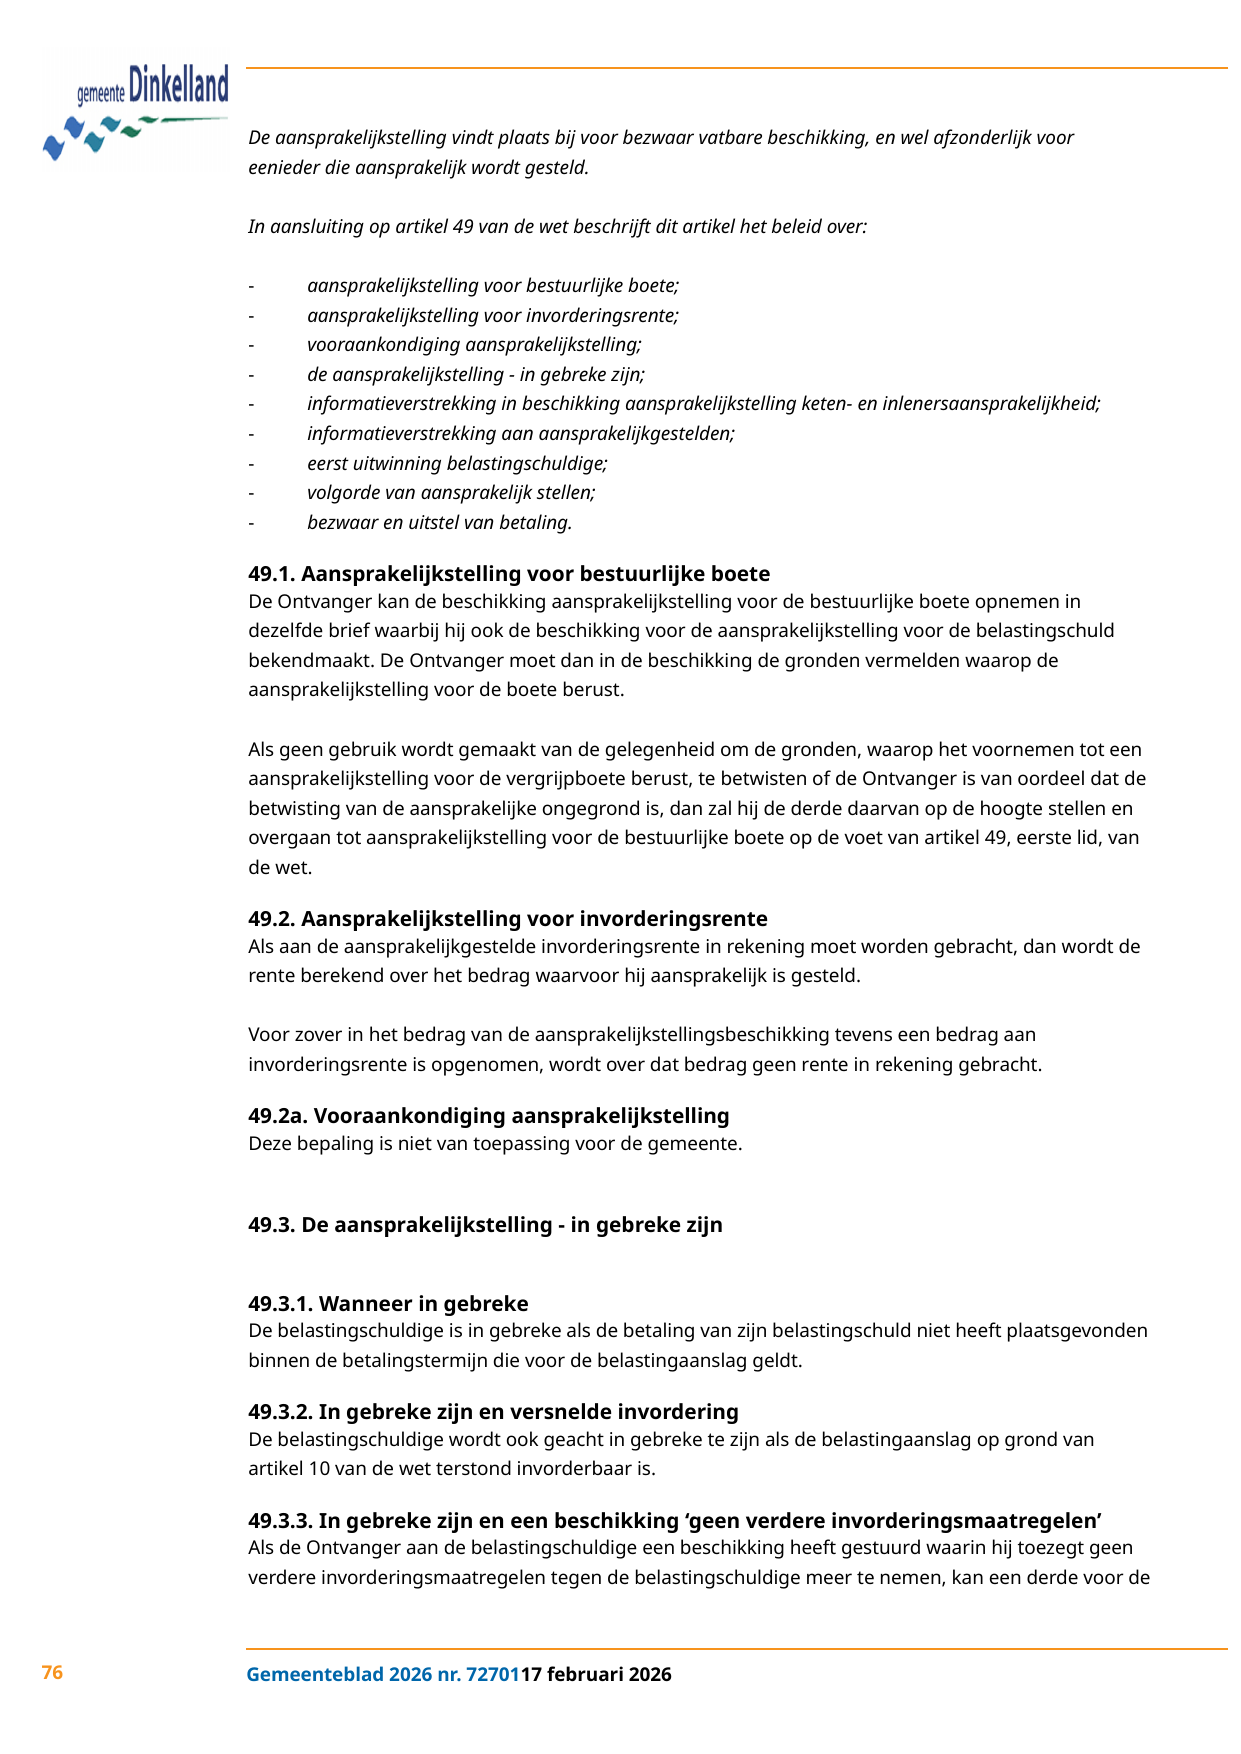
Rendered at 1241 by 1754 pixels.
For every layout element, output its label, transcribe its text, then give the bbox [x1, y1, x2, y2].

list de aansprakelijkstelling - in gebreke zijn; [248, 361, 1152, 387]
text 49.3. De aansprakelijkstelling - in gebreke zijn [248, 1210, 1152, 1238]
list aansprakelijkstelling voor invorderingsrente; [248, 302, 1152, 328]
list bezwaar en uitstel van betaling. [248, 509, 1152, 535]
text In aansluiting op artikel 49 van de wet beschrijft dit artikel het beleid over: [248, 213, 1152, 239]
text Deze bepaling is niet van toepassing voor de gemeente. [248, 1130, 1152, 1156]
text 49.1. Aansprakelijkstelling voor bestuurlijke boete [248, 559, 1152, 588]
text 49.2a. Vooraankondiging aansprakelijkstelling [248, 1102, 1152, 1130]
text Voor zover in het bedrag van de aansprakelijkstellingsbeschikking tevens een bedrag aan invorderingsrente is opgenomen, wordt over dat bedrag geen rente in rekening gebracht. [248, 1022, 1152, 1077]
list informatieverstrekking aan aansprakelijkgestelden; [248, 420, 1152, 446]
picture [41, 47, 231, 172]
list aansprakelijkstelling voor bestuurlijke boete; [248, 272, 1152, 298]
text Als de Ontvanger aan de belastingschuldige een beschikking heeft gestuurd waarin hij toezegt geen verdere invorderingsmaatregelen tegen de belastingschuldige meer te nemen, kan een derde voor de [248, 1534, 1152, 1589]
text De aansprakelijkstelling vindt plaats bij voor bezwaar vatbare beschikking, en wel afzonderlijk voor eenieder die aansprakelijk wordt gesteld. [248, 124, 1152, 180]
text 49.3.1. Wanneer in gebreke [248, 1289, 1152, 1317]
list informatieverstrekking in beschikking aansprakelijkstelling keten- en inlenersaansprakelijkheid; [248, 391, 1152, 416]
text De belastingschuldige wordt ook geacht in gebreke te zijn als de belastingaanslag op grond van artikel 10 van de wet terstond invorderbaar is. [248, 1426, 1152, 1481]
text Als aan de aansprakelijkgestelde invorderingsrente in rekening moet worden gebracht, dan wordt de rente berekend over het bedrag waarvoor hij aansprakelijk is gesteld. [248, 933, 1152, 988]
text 49.3.3. In gebreke zijn en een beschikking ‘geen verdere invorderingsmaatregelen’ [248, 1506, 1152, 1534]
text De Ontvanger kan de beschikking aansprakelijkstelling voor de bestuurlijke boete opnemen in dezelfde brief waarbij hij ook de beschikking voor de aansprakelijkstelling voor de belastingschuld bekendmaakt. De Ontvanger moet dan in de beschikking de gronden vermelden waarop de aansprakelijkstelling voor de boete berust. [248, 588, 1152, 702]
text 49.3.2. In gebreke zijn en versnelde invordering [248, 1397, 1152, 1426]
text 49.2. Aansprakelijkstelling voor invorderingsrente [248, 904, 1152, 933]
list volgorde van aansprakelijk stellen; [248, 479, 1152, 505]
list eerst uitwinning belastingschuldige; [248, 450, 1152, 476]
list vooraankondiging aansprakelijkstelling; [248, 331, 1152, 357]
text Als geen gebruik wordt gemaakt van de gelegenheid om de gronden, waarop het voornemen tot een aansprakelijkstelling voor de vergrijpboete berust, te betwisten of de Ontvanger is van oordeel dat de betwisting van de aansprakelijke ongegrond is, dan zal hij de derde daarvan op de hoogte stellen en overgaan tot aansprakelijkstelling voor de bestuurlijke boete op de voet van artikel 49, eerste lid, van de wet. [248, 736, 1152, 880]
text De belastingschuldige is in gebreke als de betaling van zijn belastingschuld niet heeft plaatsgevonden binnen de betalingstermijn die voor de belastingaanslag geldt. [248, 1317, 1152, 1373]
